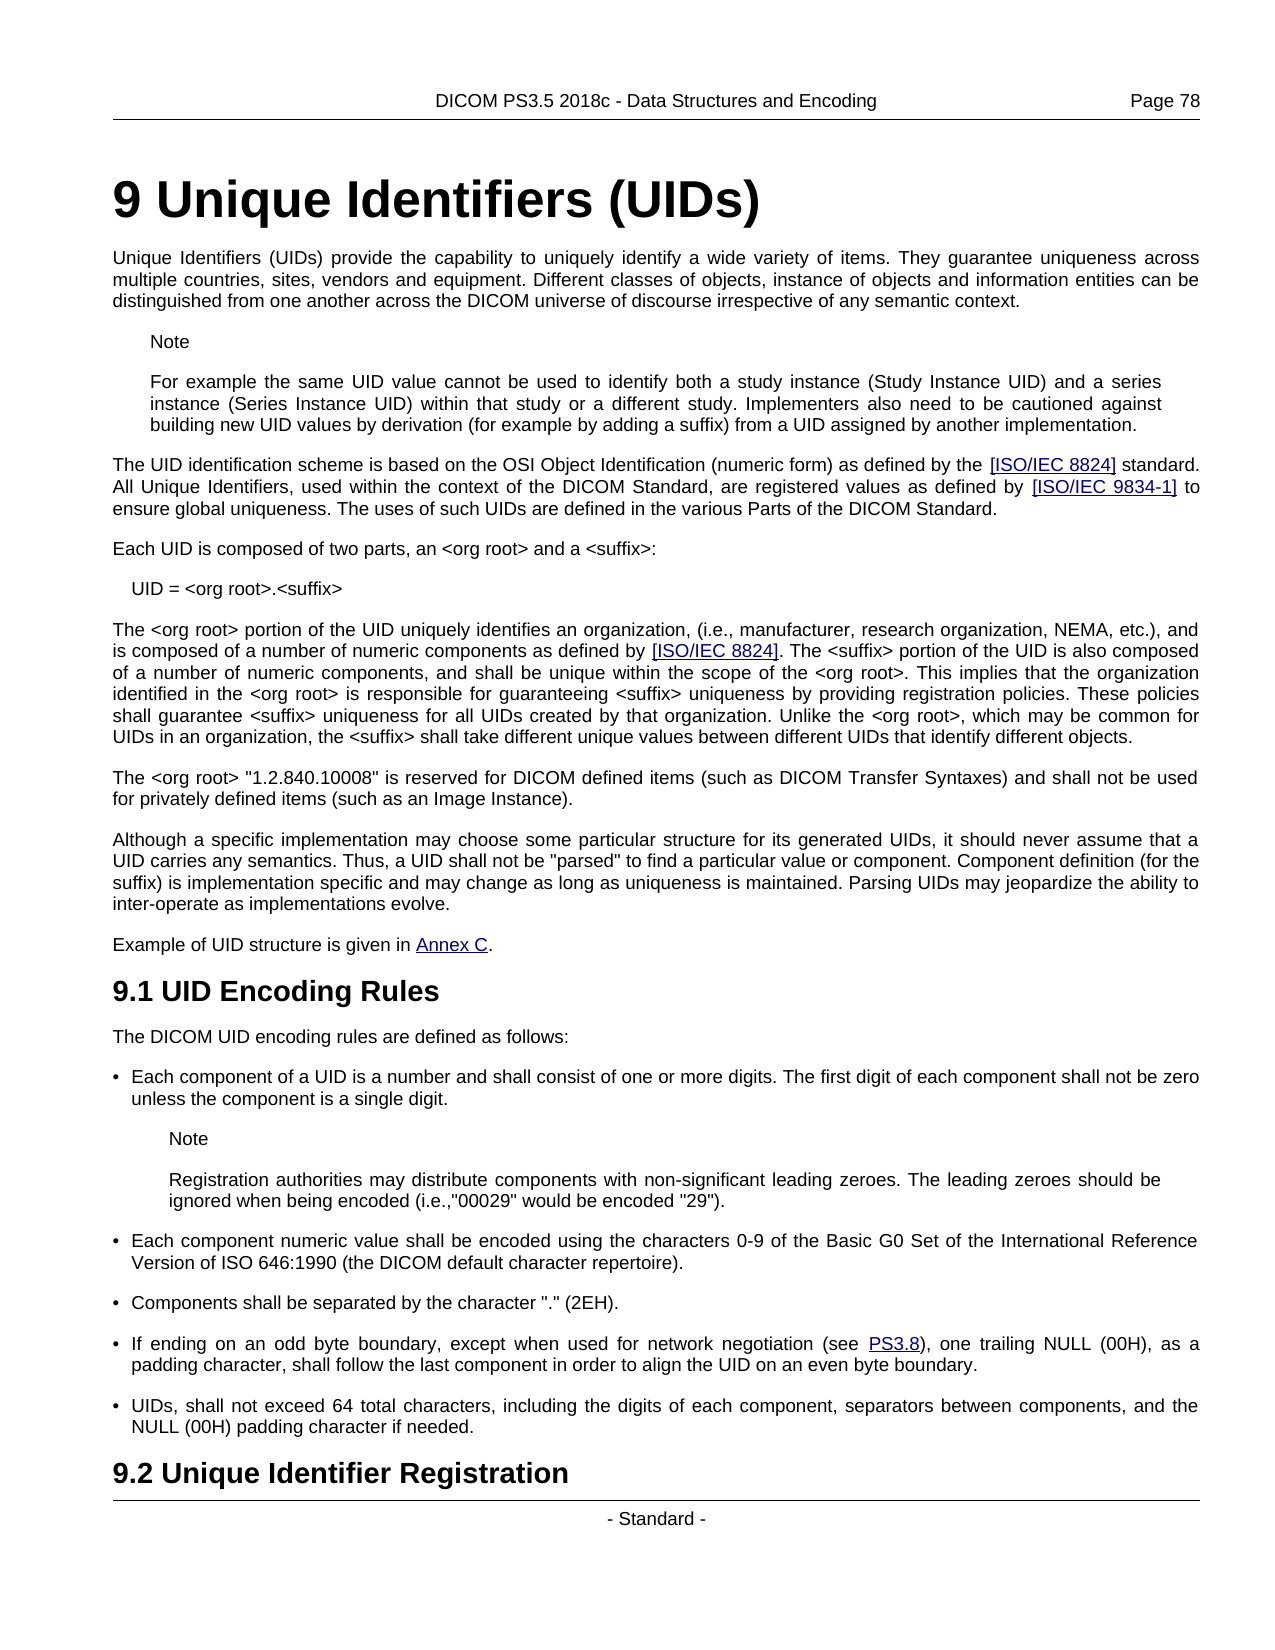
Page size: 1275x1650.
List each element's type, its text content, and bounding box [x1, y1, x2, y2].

text Unique Identifiers (UIDs) provide the capability to uniquely identify a wide variety of items. They guarantee uniqueness across multiple countries, sites, vendors and equipment. Different classes of objects, instance of objects and information entities can be distinguished from one another across the DICOM universe of discourse irrespective of any semantic context. [112, 247, 1200, 312]
text UID = <org root>.<suffix> [131, 578, 1200, 599]
text The <org root> portion of the UID uniquely identifies an organization, (i.e., manufacturer, research organization, NEMA, etc.), and is composed of a number of numeric components as defined by [ISO/IEC 8824]. The <suffix> portion of the UID is also composed of a number of numeric components, and shall be unique within the scope of the <org root>. This implies that the organization identified in the <org root> is responsible for guaranteeing <suffix> uniqueness by providing registration policies. These policies shall guarantee <suffix> uniqueness for all UIDs created by that organization. Unlike the <org root>, which may be common for UIDs in an organization, the <suffix> shall take different unique values between different UIDs that identify different objects. [112, 618, 1200, 748]
text For example the same UID value cannot be used to identify both a study instance (Study Instance UID) and a series instance (Series Instance UID) within that study or a different study. Implementers also need to be cautioned against building new UID values by derivation (for example by adding a suffix) from a UID assigned by another implementation. [150, 371, 1162, 436]
text Example of UID structure is given in Annex C. [112, 933, 1200, 955]
list Each component of a UID is a number and shall consist of one or more digits. The first digit of each component shall not be zero unless the component is a single digit. [112, 1066, 1200, 1109]
text Each UID is composed of two parts, an <org root> and a <suffix>: [112, 538, 1200, 559]
list Note [150, 1128, 1162, 1150]
list Components shall be separated by the character "." (2EH). [112, 1292, 1200, 1314]
text 9.1 UID Encoding Rules [112, 974, 1200, 1007]
text The <org root> "1.2.840.10008" is reserved for DICOM defined items (such as DICOM Transfer Syntaxes) and shall not be used for privately defined items (such as an Image Instance). [112, 766, 1200, 809]
text The UID identification scheme is based on the OSI Object Identification (numeric form) as defined by the [ISO/IEC 8824] standard. All Unique Identifiers, used within the context of the DICOM Standard, are registered values as defined by [ISO/IEC 9834-1] to ensure global uniqueness. The uses of such UIDs are defined in the various Parts of the DICOM Standard. [112, 454, 1200, 519]
list If ending on an odd byte boundary, except when used for network negotiation (see PS3.8), one trailing NULL (00H), as a padding character, shall follow the last component in order to align the UID on an even byte boundary. [112, 1332, 1200, 1376]
text 9 Unique Identifiers (UIDs) [112, 169, 1200, 228]
list Registration authorities may distribute components with non-significant leading zeroes. The leading zeroes should be ignored when being encoded (i.e.,"00029" would be encoded "29"). [150, 1168, 1162, 1212]
text The DICOM UID encoding rules are defined as follows: [112, 1026, 1200, 1047]
list Each component numeric value shall be encoded using the characters 0-9 of the Basic G0 Set of the International Reference Version of ISO 646:1990 (the DICOM default character repertoire). [112, 1230, 1200, 1273]
list UIDs, shall not exceed 64 total characters, including the digits of each component, separators between components, and the NULL (00H) padding character if needed. [112, 1394, 1200, 1437]
text Although a specific implementation may choose some particular structure for its generated UIDs, it should never assume that a UID carries any semantics. Thus, a UID shall not be "parsed" to find a particular value or component. Component definition (for the suffix) is implementation specific and may change as long as uniqueness is maintained. Parsing UIDs may jeopardize the ability to inter-operate as implementations evolve. [112, 828, 1200, 914]
text 9.2 Unique Identifier Registration [112, 1456, 1200, 1490]
text Note [150, 331, 1162, 352]
